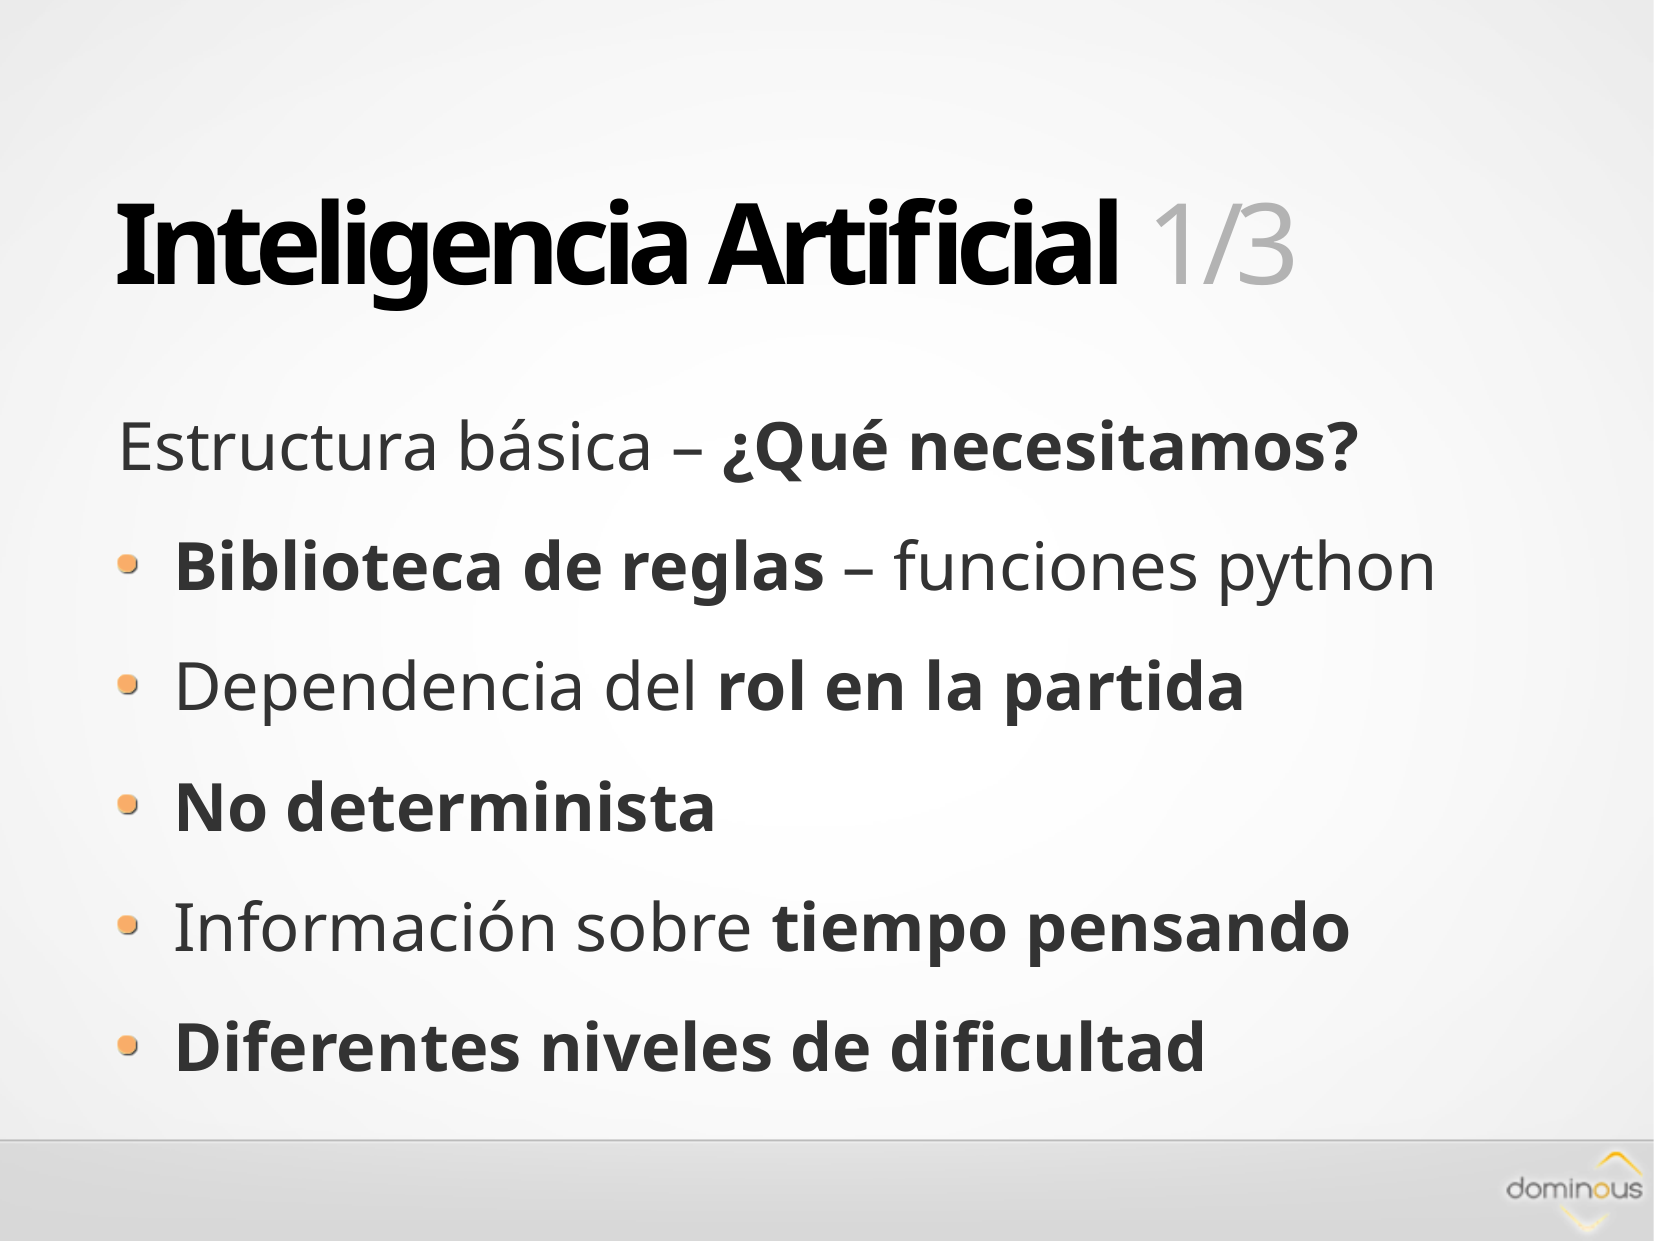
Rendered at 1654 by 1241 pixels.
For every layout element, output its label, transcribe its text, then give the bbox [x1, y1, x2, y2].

text_box Estructura básica – ¿Qué necesitamos? Biblioteca de reglas – funciones python Dependencia del rol en la partida No determinista Información sobre tiempo pensando Diferentes niveles de dificultad [102, 391, 1570, 1099]
picture [0, 0, 1654, 1241]
text_box Inteligencia Artificial 1/3 [99, 179, 1565, 355]
